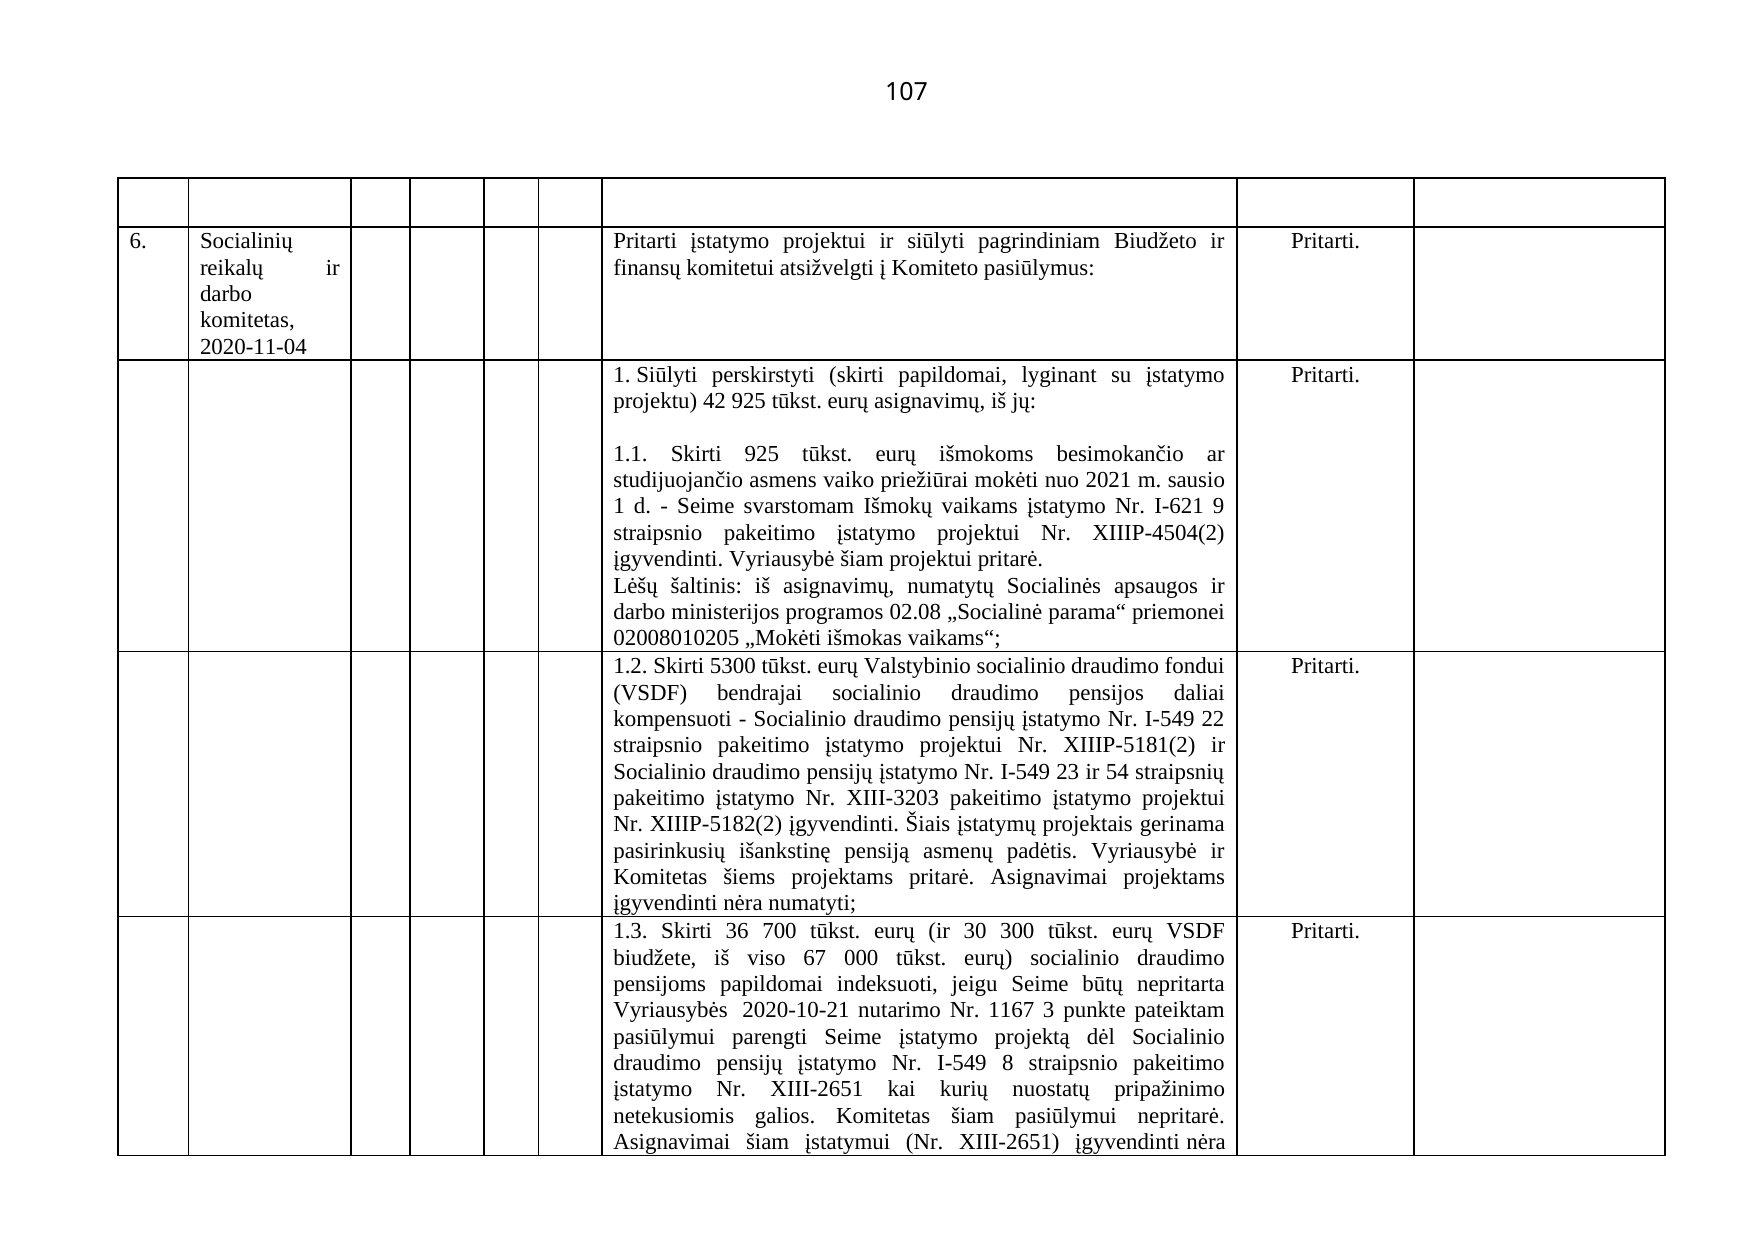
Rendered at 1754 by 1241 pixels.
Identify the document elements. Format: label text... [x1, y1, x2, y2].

table_cell Pritarti. [1238, 228, 1413, 359]
table_cell [1238, 179, 1413, 226]
table_cell [411, 179, 483, 226]
table_cell 1.2. Skirti 5300 tūkst. eurų Valstybinio socialinio draudimo fondui (VSDF) bendrajai socialinio draudimo pensijos daliai kompensuoti - Socialinio draudimo pensijų įstatymo Nr. I-549 22 straipsnio pakeitimo įstatymo projektui Nr. XIIIP-5181(2) ir Socialinio draudimo pensijų įstatymo Nr. I-549 23 ir 54 straipsnių pakeitimo įstatymo Nr. XIII-3203 pakeitimo įstatymo projektui Nr. XIIIP-5182(2) įgyvendinti. Šiais įstatymų projektais gerinama pasirinkusių išankstinę pensiją asmenų padėtis. Vyriausybė ir Komitetas šiems projektams pritarė. Asignavimai projektams įgyvendinti nėra numatyti; [603, 652, 1236, 916]
table_cell [485, 917, 538, 1154]
table_cell Pritarti. [1238, 652, 1413, 916]
table_cell Pritarti įstatymo projektui ir siūlyti pagrindiniam Biudžeto ir finansų komitetui atsižvelgti į Komiteto pasiūlymus: [603, 228, 1236, 359]
table_cell [603, 179, 1236, 226]
table_cell 6. [119, 228, 188, 359]
table_cell [539, 361, 601, 651]
table_cell [485, 361, 538, 651]
table_cell [119, 361, 188, 651]
table_cell [119, 179, 188, 226]
table_cell [1415, 652, 1664, 916]
table_cell [1415, 179, 1664, 226]
table_cell [411, 917, 483, 1154]
table_cell Socialinių reikalų ir darbo komitetas, 2020-11-04 [189, 228, 350, 359]
table_cell [189, 179, 350, 226]
table_cell [539, 179, 601, 226]
table_cell [1415, 228, 1664, 359]
table_cell [411, 228, 483, 359]
table_cell [352, 652, 409, 916]
table_cell 1. Siūlyti perskirstyti (skirti papildomai, lyginant su įstatymo projektu) 42 925 tūkst. eurų asignavimų, iš jų: 1.1. Skirti 925 tūkst. eurų išmokoms besimokančio ar studijuojančio asmens vaiko priežiūrai mokėti nuo 2021 m. sausio 1 d. - Seime svarstomam Išmokų vaikams įstatymo Nr. I-621 9 straipsnio pakeitimo įstatymo projektui Nr. XIIIP-4504(2) įgyvendinti. Vyriausybė šiam projektui pritarė. Lėšų šaltinis: iš asignavimų, numatytų Socialinės apsaugos ir darbo ministerijos programos 02.08 „Socialinė parama“ priemonei 02008010205 „Mokėti išmokas vaikams“; [603, 361, 1236, 651]
table_cell [119, 917, 188, 1154]
table_cell [485, 179, 538, 226]
table_cell [411, 361, 483, 651]
table_cell [411, 652, 483, 916]
table_cell [1415, 361, 1664, 651]
table_cell [485, 228, 538, 359]
table_cell [539, 228, 601, 359]
table_cell [189, 361, 350, 651]
table_cell [485, 652, 538, 916]
table_cell [539, 917, 601, 1154]
table_cell [352, 361, 409, 651]
table_cell [189, 917, 350, 1154]
table_cell Pritarti. [1238, 917, 1413, 1154]
table_cell [539, 652, 601, 916]
table_cell [352, 917, 409, 1154]
table_cell [119, 652, 188, 916]
table_cell [189, 652, 350, 916]
table_cell [352, 179, 409, 226]
table_cell [1415, 917, 1664, 1154]
table_cell [352, 228, 409, 359]
table_cell Pritarti. [1238, 361, 1413, 651]
table_cell 1.3. Skirti 36 700 tūkst. eurų (ir 30 300 tūkst. eurų VSDF biudžete, iš viso 67 000 tūkst. eurų) socialinio draudimo pensijoms papildomai indeksuoti, jeigu Seime būtų nepritarta Vyriausybės 2020-10-21 nutarimo Nr. 1167 3 punkte pateiktam pasiūlymui parengti Seime įstatymo projektą dėl Socialinio draudimo pensijų įstatymo Nr. I-549 8 straipsnio pakeitimo įstatymo Nr. XIII-2651 kai kurių nuostatų pripažinimo netekusiomis galios. Komitetas šiam pasiūlymui nepritarė. Asignavimai šiam įstatymui (Nr. XIII-2651) įgyvendinti nėra [603, 917, 1236, 1154]
